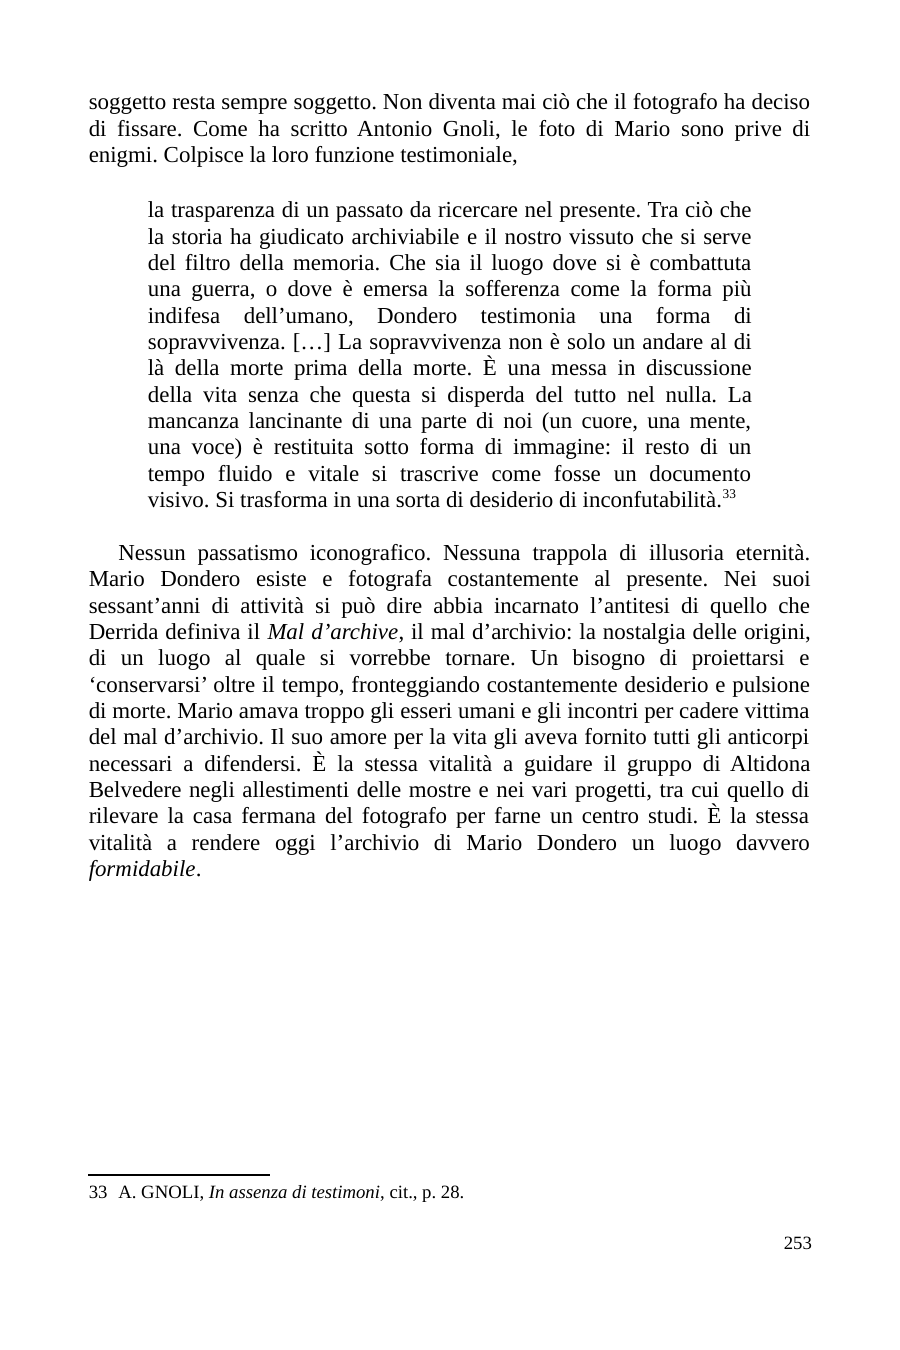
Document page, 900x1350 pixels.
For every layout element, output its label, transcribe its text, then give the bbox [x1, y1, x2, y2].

text soggetto resta sempre soggetto. Non diventa mai ciò che il fotografo ha deciso di fissare. Come ha scritto Antonio Gnoli, le foto di Mario sono prive di enigmi. Colpisce la loro funzione testimoniale, [88, 88, 811, 168]
text A. GNOLI, In assenza di testimoni, cit., p. 28. [88, 1181, 811, 1202]
text Nessun passatismo iconografico. Nessuna trappola di illusoria eternità. Mario Dondero esiste e fotografa costantemente al presente. Nei suoi sessant’anni di attività si può dire abbia incarnato l’antitesi di quello che Derrida definiva il Mal d’archive, il mal d’archivio: la nostalgia delle origini, di un luogo al quale si vorrebbe tornare. Un bisogno di proiettarsi e ‘conservarsi’ oltre il tempo, fronteggiando costantemente desiderio e pulsione di morte. Mario amava troppo gli esseri umani e gli incontri per cadere vittima del mal d’archivio. Il suo amore per la vita gli aveva fornito tutti gli anticorpi necessari a difendersi. È la stessa vitalità a guidare il gruppo di Altidona Belvedere negli allestimenti delle mostre e nei vari progetti, tra cui quello di rilevare la casa fermana del fotografo per farne un centro studi. È la stessa vitalità a rendere oggi l’archivio di Mario Dondero un luogo davvero formidabile. [88, 539, 811, 882]
text la trasparenza di un passato da ricercare nel presente. Tra ciò che la storia ha giudicato archiviabile e il nostro vissuto che si serve del filtro della memoria. Che sia il luogo dove si è combattuta una guerra, o dove è emersa la sofferenza come la forma più indifesa dell’umano, Dondero testimonia una forma di sopravvivenza. […] La sopravvivenza non è solo un andare al di là della morte prima della morte. È una messa in discussione della vita senza che questa si disperda del tutto nel nulla. La mancanza lancinante di una parte di noi (un cuore, una mente, una voce) è restituita sotto forma di immagine: il resto di un tempo fluido e vitale si trascrive come fosse un documento visivo. Si trasforma in una sorta di desiderio di inconfutabilità. [148, 196, 752, 513]
